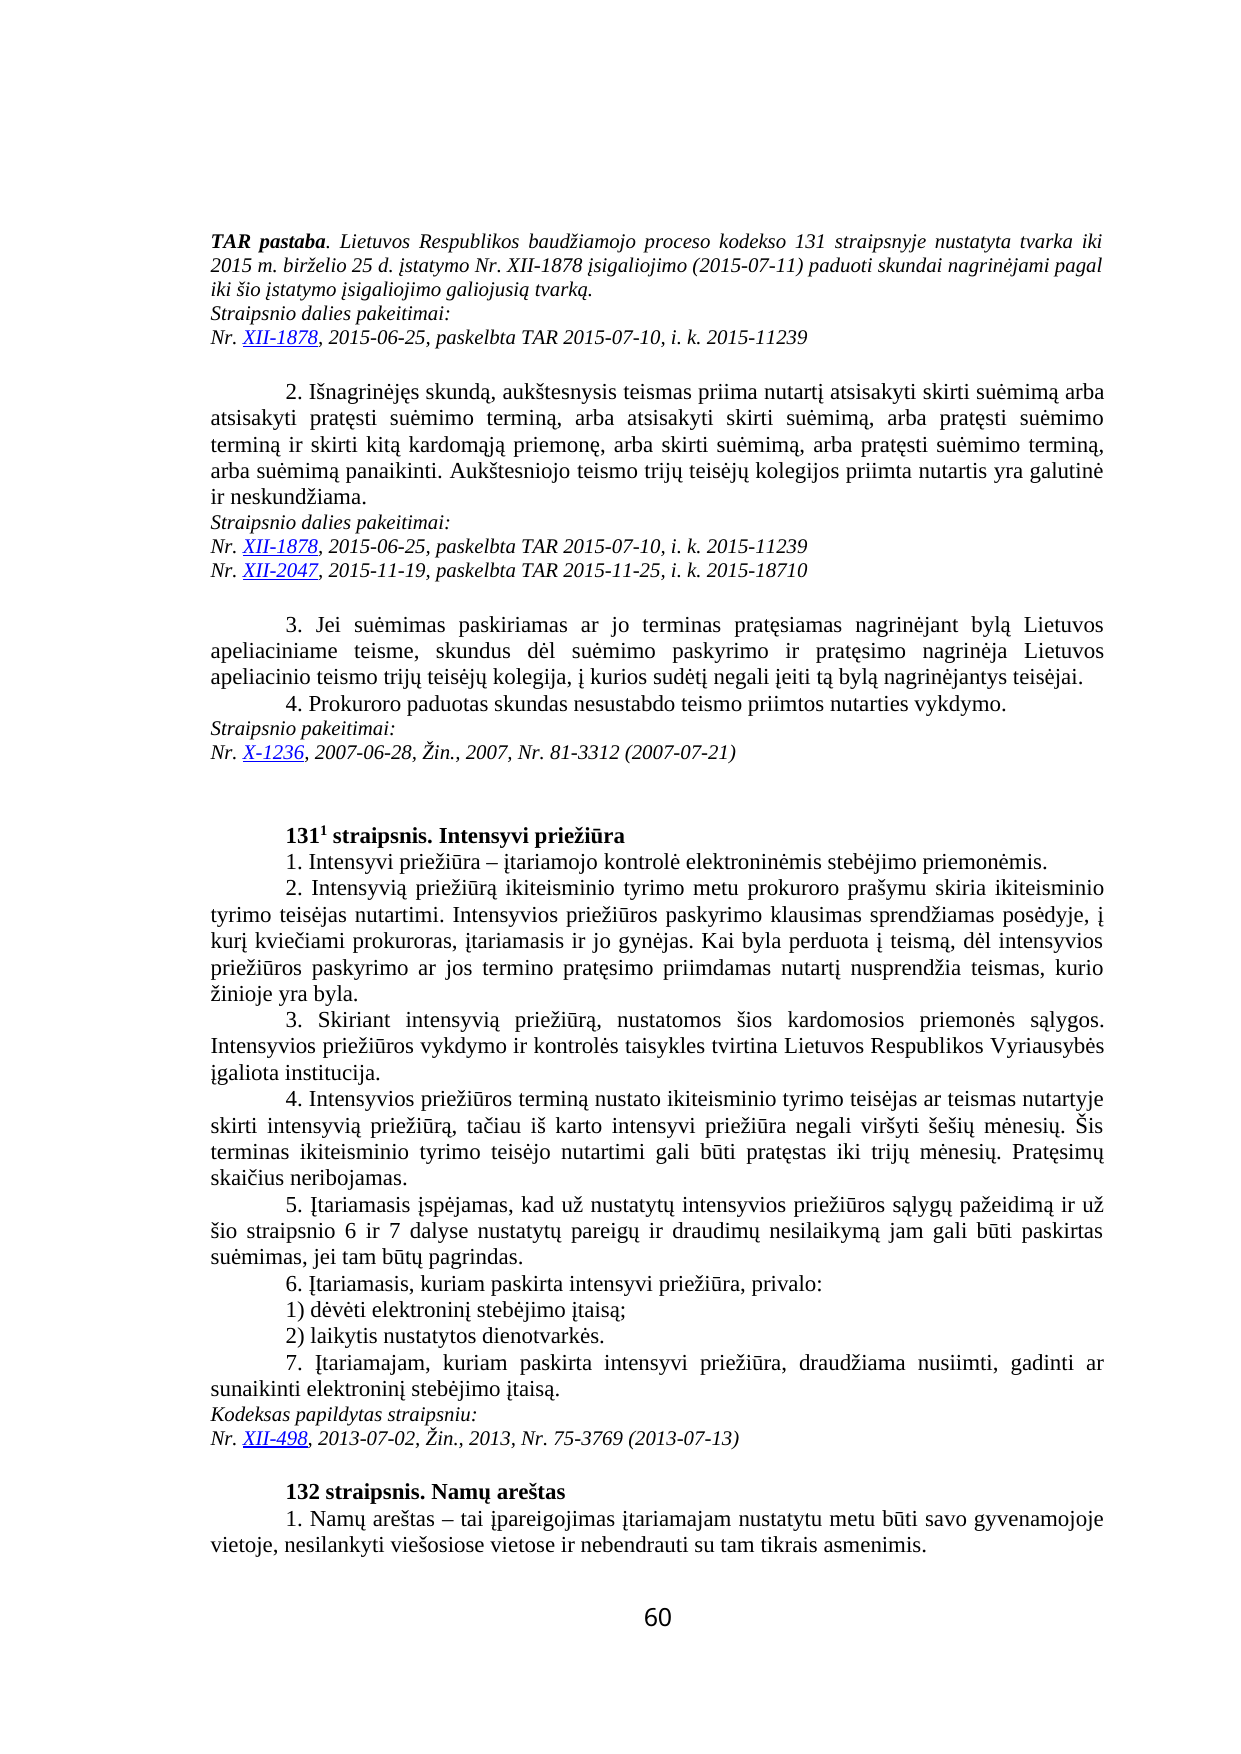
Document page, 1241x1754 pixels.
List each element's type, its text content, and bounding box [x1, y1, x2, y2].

text Nr. X-1236, 2007-06-28, Žin., 2007, Nr. 81-3312 (2007-07-21) [210, 740, 1105, 764]
text 1. Intensyvi priežiūra – įtariamojo kontrolė elektroninėmis stebėjimo priemonėmis. [210, 848, 1105, 874]
text Nr. XII-1878, 2015-06-25, paskelbta TAR 2015-07-10, i. k. 2015-11239 [210, 534, 1105, 558]
text Nr. XII-498, 2013-07-02, Žin., 2013, Nr. 75-3769 (2013-07-13) [210, 1426, 1105, 1450]
text 3. Jei suėmimas paskiriamas ar jo terminas pratęsiamas nagrinėjant bylą Lietuvos apeliaciniame teisme, skundus dėl suėmimo paskyrimo ir pratęsimo nagrinėja Lietuvos apeliacinio teismo trijų teisėjų kolegija, į kurios sudėtį negali įeiti tą bylą nagrinėjantys teisėjai. [210, 611, 1105, 690]
text 132 straipsnis. Namų areštas [210, 1478, 1105, 1505]
text Kodeksas papildytas straipsniu: [210, 1402, 1105, 1426]
text 3. Skiriant intensyvią priežiūrą, nustatomos šios kardomosios priemonės sąlygos. Intensyvios priežiūros vykdymo ir kontrolės taisykles tvirtina Lietuvos Respublikos Vyriausybės įgaliota institucija. [210, 1006, 1105, 1085]
text 7. Įtariamajam, kuriam paskirta intensyvi priežiūra, draudžiama nusiimti, gadinti ar sunaikinti elektroninį stebėjimo įtaisą. [210, 1349, 1105, 1402]
text 5. Įtariamasis įspėjamas, kad už nustatytų intensyvios priežiūros sąlygų pažeidimą ir už šio straipsnio 6 ir 7 dalyse nustatytų pareigų ir draudimų nesilaikymą jam gali būti paskirtas suėmimas, jei tam būtų pagrindas. [210, 1191, 1105, 1270]
text 1) dėvėti elektroninį stebėjimo įtaisą; [210, 1296, 1105, 1322]
text 2. Išnagrinėjęs skundą, aukštesnysis teismas priima nutartį atsisakyti skirti suėmimą arba atsisakyti pratęsti suėmimo terminą, arba atsisakyti skirti suėmimą, arba pratęsti suėmimo terminą ir skirti kitą kardomąją priemonę, arba skirti suėmimą, arba pratęsti suėmimo terminą, arba suėmimą panaikinti. Aukštesniojo teismo trijų teisėjų kolegijos priimta nutartis yra galutinė ir neskundžiama. [210, 378, 1105, 510]
text 4. Intensyvios priežiūros terminą nustato ikiteisminio tyrimo teisėjas ar teismas nutartyje skirti intensyvią priežiūrą, tačiau iš karto intensyvi priežiūra negali viršyti šešių mėnesių. Šis terminas ikiteisminio tyrimo teisėjo nutartimi gali būti pratęstas iki trijų mėnesių. Pratęsimų skaičius neribojamas. [210, 1085, 1105, 1191]
text Straipsnio dalies pakeitimai: [210, 301, 1105, 325]
text Nr. XII-1878, 2015-06-25, paskelbta TAR 2015-07-10, i. k. 2015-11239 [210, 325, 1105, 349]
text 2. Intensyvią priežiūrą ikiteisminio tyrimo metu prokuroro prašymu skiria ikiteisminio tyrimo teisėjas nutartimi. Intensyvios priežiūros paskyrimo klausimas sprendžiamas posėdyje, į kurį kviečiami prokuroras, įtariamasis ir jo gynėjas. Kai byla perduota į teismą, dėl intensyvios priežiūros paskyrimo ar jos termino pratęsimo priimdamas nutartį nusprendžia teismas, kurio žinioje yra byla. [210, 874, 1105, 1006]
text Straipsnio dalies pakeitimai: [210, 510, 1105, 534]
text Nr. XII-2047, 2015-11-19, paskelbta TAR 2015-11-25, i. k. 2015-18710 [210, 558, 1105, 582]
text TAR pastaba. Lietuvos Respublikos baudžiamojo proceso kodekso 131 straipsnyje nustatyta tvarka iki 2015 m. birželio 25 d. įstatymo Nr. XII-1878 įsigaliojimo (2015-07-11) paduoti skundai nagrinėjami pagal iki šio įstatymo įsigaliojimo galiojusią tvarką. [210, 229, 1105, 301]
text 2) laikytis nustatytos dienotvarkės. [210, 1322, 1105, 1349]
text Straipsnio pakeitimai: [210, 716, 1105, 740]
text 1. Namų areštas – tai įpareigojimas įtariamajam nustatytu metu būti savo gyvenamojoje vietoje, nesilankyti viešosiose vietose ir nebendrauti su tam tikrais asmenimis. [210, 1505, 1105, 1557]
text 1311 straipsnis. Intensyvi priežiūra [210, 822, 1105, 848]
text 4. Prokuroro paduotas skundas nesustabdo teismo priimtos nutarties vykdymo. [210, 690, 1105, 716]
text 6. Įtariamasis, kuriam paskirta intensyvi priežiūra, privalo: [210, 1270, 1105, 1296]
